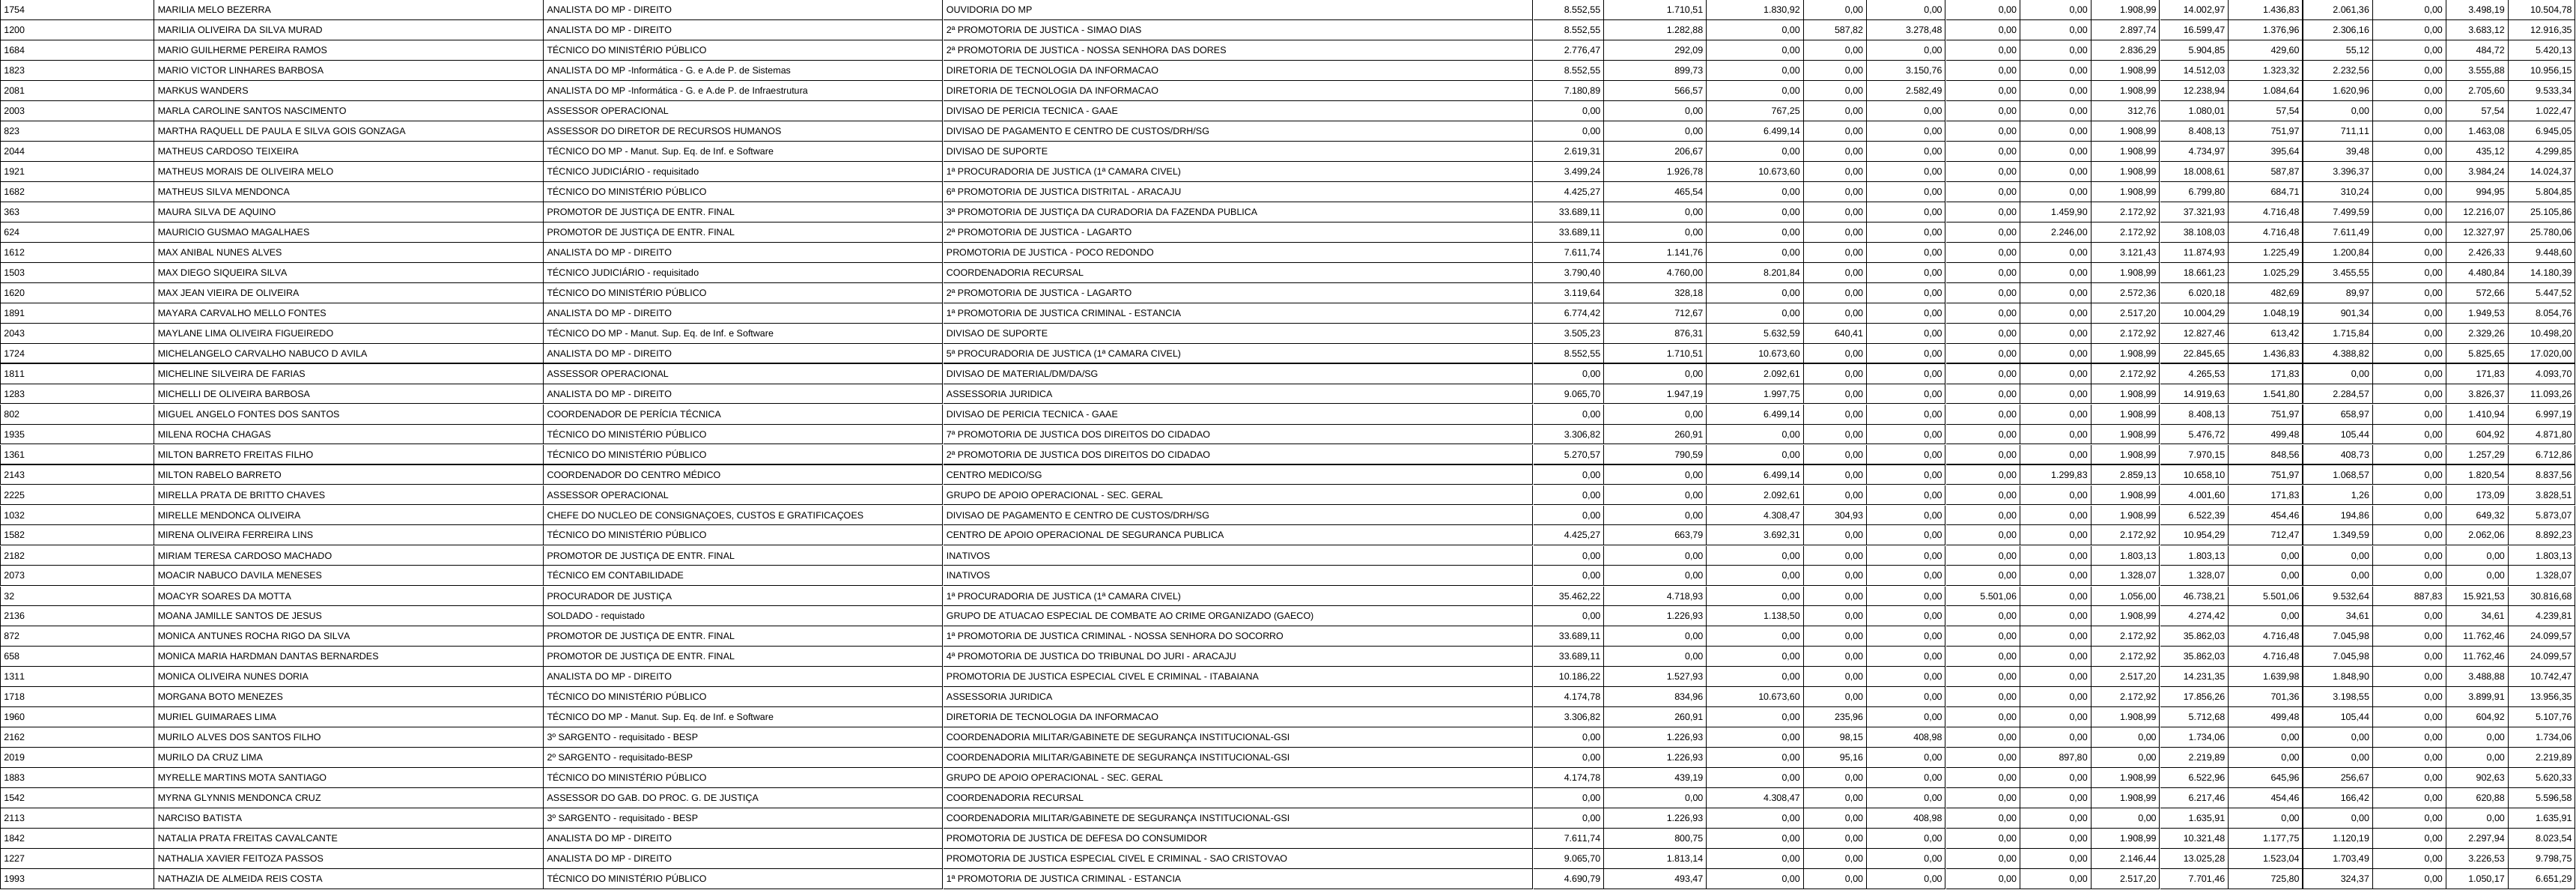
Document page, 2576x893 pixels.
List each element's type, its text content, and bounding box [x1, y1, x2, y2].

table_cell 1.908,99 [2092, 768, 2159, 787]
table_cell PROMOTOR DE JUSTIÇA DE ENTR. FINAL [544, 202, 942, 222]
table_cell 4.716,48 [2229, 223, 2302, 242]
table_cell 9.798,75 [2509, 849, 2575, 868]
table_cell MOACYR SOARES DA MOTTA [154, 587, 543, 605]
table_cell 2136 [1, 606, 154, 626]
table_cell 0,00 [1707, 20, 1803, 40]
table_cell ANALISTA DO MP - DIREITO [544, 243, 942, 262]
table_header 0,00 [1867, 0, 1945, 19]
table_cell 0,00 [2020, 727, 2091, 747]
table_cell 10.498,20 [2509, 324, 2575, 343]
table_cell ANALISTA DO MP - DIREITO [544, 20, 942, 40]
table_cell 0,00 [2092, 748, 2159, 767]
table_cell 6.774,42 [1534, 303, 1603, 323]
table_cell 3.396,37 [2303, 162, 2372, 181]
table_cell 256,67 [2303, 768, 2372, 787]
table_cell 7.611,49 [2303, 223, 2372, 242]
table_cell 34,61 [2446, 606, 2508, 626]
table_cell MARILIA OLIVEIRA DA SILVA MURAD [154, 20, 543, 40]
table_cell 0,00 [1867, 263, 1945, 282]
table_cell 98,15 [1804, 727, 1866, 747]
table_cell 0,00 [2229, 606, 2302, 626]
table_cell 0,00 [2020, 808, 2091, 828]
table_cell 0,00 [1604, 121, 1706, 141]
table_cell 4.425,27 [1534, 182, 1603, 202]
table_cell 0,00 [1707, 707, 1803, 727]
table_cell 0,00 [1867, 707, 1945, 727]
table_cell 2.172,92 [2092, 647, 2159, 666]
table_cell 0,00 [1804, 263, 1866, 282]
table_cell 0,00 [1946, 405, 2020, 424]
table_cell 5ª PROCURADORIA DE JUSTICA (1ª CAMARA CIVEL) [944, 344, 1532, 363]
table_cell 10.742,47 [2509, 667, 2575, 686]
table_cell 3.150,76 [1867, 61, 1945, 80]
table_cell TÉCNICO DO MINISTÉRIO PÚBLICO [544, 687, 942, 706]
table_cell 0,00 [1604, 202, 1706, 222]
table_cell 1.328,07 [2509, 566, 2575, 585]
table_cell 32 [1, 587, 154, 605]
table_cell 4.425,27 [1534, 525, 1603, 545]
table_cell MYRELLE MARTINS MOTA SANTIAGO [154, 768, 543, 787]
table_cell 0,00 [2446, 808, 2508, 828]
table_cell 0,00 [2373, 445, 2446, 464]
table_cell 0,00 [1804, 546, 1866, 565]
table_cell 0,00 [1707, 243, 1803, 262]
table_cell 0,00 [2020, 283, 2091, 303]
table_cell 0,00 [2303, 566, 2372, 585]
table_cell 1.715,84 [2303, 324, 2372, 343]
table_cell TÉCNICO DO MINISTÉRIO PÚBLICO [544, 445, 942, 464]
table_cell 0,00 [2446, 566, 2508, 585]
table_cell 4.239,81 [2509, 606, 2575, 626]
table_cell MICHELLI DE OLIVEIRA BARBOSA [154, 384, 543, 403]
table_cell MARIO VICTOR LINHARES BARBOSA [154, 61, 543, 80]
table_header 1.830,92 [1707, 0, 1803, 19]
table_cell 0,00 [2373, 263, 2446, 282]
table_cell 6.522,96 [2160, 768, 2228, 787]
table_header 14.002,97 [2160, 0, 2228, 19]
table_cell 14.919,63 [2160, 384, 2228, 403]
table_cell 0,00 [1867, 384, 1945, 403]
table_cell 0,00 [2303, 364, 2372, 384]
table_cell 751,97 [2229, 405, 2302, 424]
table_cell 6.217,46 [2160, 788, 2228, 808]
table_cell 7.970,15 [2160, 445, 2228, 464]
table_cell 304,93 [1804, 506, 1866, 524]
table_cell 0,00 [1804, 384, 1866, 403]
table_cell MAURA SILVA DE AQUINO [154, 202, 543, 222]
table_cell 0,00 [1867, 364, 1945, 384]
table_header 0,00 [2373, 0, 2446, 19]
table_cell 1.141,76 [1604, 243, 1706, 262]
table_cell 0,00 [1867, 687, 1945, 706]
table_cell 1.908,99 [2092, 425, 2159, 444]
table_cell MAX JEAN VIEIRA DE OLIVEIRA [154, 283, 543, 303]
table_cell MATHEUS MORAIS DE OLIVEIRA MELO [154, 162, 543, 181]
table_cell 663,79 [1604, 525, 1706, 545]
table_cell 171,83 [2229, 485, 2302, 504]
table_cell 0,00 [1946, 20, 2020, 40]
table_cell 3.278,48 [1867, 20, 1945, 40]
table_cell 604,92 [2446, 425, 2508, 444]
table_cell 6.522,39 [2160, 506, 2228, 524]
table_cell 292,09 [1604, 40, 1706, 60]
table_cell 0,00 [1534, 121, 1603, 141]
table_cell TÉCNICO DO MINISTÉRIO PÚBLICO [544, 182, 942, 202]
table_cell 194,86 [2303, 506, 2372, 524]
table_cell 572,66 [2446, 283, 2508, 303]
table_cell 89,97 [2303, 283, 2372, 303]
table_cell ANALISTA DO MP - DIREITO [544, 384, 942, 403]
table_cell 1.908,99 [2092, 263, 2159, 282]
table_cell MATHEUS SILVA MENDONCA [154, 182, 543, 202]
table_cell 0,00 [1804, 445, 1866, 464]
table_cell 0,00 [1707, 829, 1803, 848]
table_cell NATHAZIA DE ALMEIDA REIS COSTA [154, 869, 543, 889]
table_cell 12.216,07 [2446, 202, 2508, 222]
table_cell 10.954,29 [2160, 525, 2228, 545]
table_cell 34,61 [2303, 606, 2372, 626]
table_cell 0,00 [2373, 101, 2446, 121]
table_cell 0,00 [1707, 626, 1803, 646]
table_cell 790,59 [1604, 445, 1706, 464]
table_cell TÉCNICO JUDICIÁRIO - requisitado [544, 263, 942, 282]
table_cell 1.803,13 [2092, 546, 2159, 565]
table_cell 2043 [1, 324, 154, 343]
table_cell 0,00 [2020, 829, 2091, 848]
table_cell 1842 [1, 829, 154, 848]
table_cell 6.651,29 [2509, 869, 2575, 889]
table_cell 1,26 [2303, 485, 2372, 504]
table_cell 1.848,90 [2303, 667, 2372, 686]
table_cell 1.226,93 [1604, 748, 1706, 767]
table_cell CENTRO MEDICO/SG [944, 465, 1532, 484]
table_cell 5.501,06 [1946, 587, 2020, 605]
table_cell ASSESSORIA JURIDICA [944, 687, 1532, 706]
table_cell 39,48 [2303, 142, 2372, 161]
table_cell TÉCNICO DO MINISTÉRIO PÚBLICO [544, 869, 942, 889]
table_cell 0,00 [1946, 546, 2020, 565]
table_cell 701,36 [2229, 687, 2302, 706]
table_cell 6.499,14 [1707, 465, 1803, 484]
table_cell 0,00 [1946, 768, 2020, 787]
table_cell 0,00 [2373, 121, 2446, 141]
table_cell 7ª PROMOTORIA DE JUSTICA DOS DIREITOS DO CIDADAO [944, 425, 1532, 444]
table_cell COORDENADORIA MILITAR/GABINETE DE SEGURANÇA INSTITUCIONAL-GSI [944, 748, 1532, 767]
table_cell 1.022,47 [2509, 101, 2575, 121]
table_cell 2.062,06 [2446, 525, 2508, 545]
table_cell 1032 [1, 506, 154, 524]
table_cell 0,00 [2020, 647, 2091, 666]
table_cell MILTON BARRETO FREITAS FILHO [154, 445, 543, 464]
table_cell 0,00 [2229, 808, 2302, 828]
table_cell 0,00 [2373, 283, 2446, 303]
table_cell 0,00 [1867, 485, 1945, 504]
table_cell 0,00 [2373, 525, 2446, 545]
table_cell 0,00 [1946, 202, 2020, 222]
table_cell 0,00 [1604, 223, 1706, 242]
table_cell 0,00 [1534, 788, 1603, 808]
table_cell MONICA ANTUNES ROCHA RIGO DA SILVA [154, 626, 543, 646]
table_cell 0,00 [2020, 101, 2091, 121]
table_cell 1.908,99 [2092, 485, 2159, 504]
table_cell 6.945,05 [2509, 121, 2575, 141]
table_cell 0,00 [1604, 465, 1706, 484]
table_cell 0,00 [2446, 748, 2508, 767]
table_cell 25.105,86 [2509, 202, 2575, 222]
table_cell 328,18 [1604, 283, 1706, 303]
table_cell 2.172,92 [2092, 525, 2159, 545]
table_cell PROCURADOR DE JUSTIÇA [544, 587, 942, 605]
table_cell 1.323,32 [2229, 61, 2302, 80]
table_cell 1ª PROMOTORIA DE JUSTICA CRIMINAL - NOSSA SENHORA DO SOCORRO [944, 626, 1532, 646]
table_cell INATIVOS [944, 566, 1532, 585]
table_cell 46.738,21 [2160, 587, 2228, 605]
table_cell 0,00 [1604, 626, 1706, 646]
table_cell 454,46 [2229, 788, 2302, 808]
table_cell 499,48 [2229, 707, 2302, 727]
table_cell 887,83 [2373, 587, 2446, 605]
table_cell GRUPO DE ATUACAO ESPECIAL DE COMBATE AO CRIME ORGANIZADO (GAECO) [944, 606, 1532, 626]
table_cell 1.734,06 [2160, 727, 2228, 747]
table_cell 1960 [1, 707, 154, 727]
table_cell MOACIR NABUCO DAVILA MENESES [154, 566, 543, 585]
table_cell 0,00 [1604, 405, 1706, 424]
table_cell 0,00 [1707, 849, 1803, 868]
table_cell 4.388,82 [2303, 344, 2372, 363]
table_cell 604,92 [2446, 707, 2508, 727]
table_cell 0,00 [1707, 445, 1803, 464]
table_cell 0,00 [1946, 40, 2020, 60]
table_cell 2.517,20 [2092, 667, 2159, 686]
table_cell 899,73 [1604, 61, 1706, 80]
table_cell 1.463,08 [2446, 121, 2508, 141]
table_cell ANALISTA DO MP -Informática - G. e A.de P. de Infraestrutura [544, 81, 942, 100]
table_cell PROMOTOR DE JUSTIÇA DE ENTR. FINAL [544, 546, 942, 565]
table_cell 10.673,60 [1707, 344, 1803, 363]
table_cell 0,00 [1867, 525, 1945, 545]
table_cell 0,00 [1707, 768, 1803, 787]
table_cell 0,00 [1946, 445, 2020, 464]
table_cell 5.712,68 [2160, 707, 2228, 727]
table_cell 1.908,99 [2092, 162, 2159, 181]
table_cell 2ª PROMOTORIA DE JUSTICA - LAGARTO [944, 223, 1532, 242]
table_cell 18.008,61 [2160, 162, 2228, 181]
table_cell 0,00 [1867, 101, 1945, 121]
table_cell 5.620,33 [2509, 768, 2575, 787]
table_cell 1.908,99 [2092, 405, 2159, 424]
table_cell 14.231,35 [2160, 667, 2228, 686]
table_cell 0,00 [2092, 727, 2159, 747]
table_cell 3.984,24 [2446, 162, 2508, 181]
table_cell 0,00 [2446, 546, 2508, 565]
table_cell 6.499,14 [1707, 405, 1803, 424]
table_cell ASSESSOR OPERACIONAL [544, 364, 942, 384]
table_cell COORDENADORIA RECURSAL [944, 788, 1532, 808]
table_cell 0,00 [1804, 829, 1866, 848]
table_cell 0,00 [1867, 788, 1945, 808]
table_cell MURILO DA CRUZ LIMA [154, 748, 543, 767]
table_cell 0,00 [2373, 384, 2446, 403]
table_cell 7.180,89 [1534, 81, 1603, 100]
table_header OUVIDORIA DO MP [944, 0, 1532, 19]
table_cell 1891 [1, 303, 154, 323]
table_cell TÉCNICO DO MINISTÉRIO PÚBLICO [544, 40, 942, 60]
table_cell 0,00 [1707, 727, 1803, 747]
table_cell 0,00 [1534, 485, 1603, 504]
table_cell TÉCNICO DO MINISTÉRIO PÚBLICO [544, 425, 942, 444]
table_cell 0,00 [1867, 869, 1945, 889]
table_cell COORDENADOR DO CENTRO MÉDICO [544, 465, 942, 484]
table_cell 0,00 [1804, 223, 1866, 242]
table_cell 0,00 [2020, 546, 2091, 565]
table_cell 0,00 [2373, 162, 2446, 181]
table_cell 2182 [1, 546, 154, 565]
table_cell 0,00 [1946, 849, 2020, 868]
table_cell 0,00 [2373, 849, 2446, 868]
table_cell ASSESSOR DO GAB. DO PROC. G. DE JUSTIÇA [544, 788, 942, 808]
table_cell 0,00 [2373, 405, 2446, 424]
table_cell 0,00 [1946, 748, 2020, 767]
table_cell 1.025,29 [2229, 263, 2302, 282]
table_cell ASSESSOR DO DIRETOR DE RECURSOS HUMANOS [544, 121, 942, 141]
table_header 0,00 [2020, 0, 2091, 19]
table_cell 11.762,46 [2446, 647, 2508, 666]
table_cell ASSESSORIA JURIDICA [944, 384, 1532, 403]
table_cell 684,71 [2229, 182, 2302, 202]
table_cell ANALISTA DO MP - DIREITO [544, 829, 942, 848]
table_cell MAX DIEGO SIQUEIRA SILVA [154, 263, 543, 282]
table_cell 6.499,14 [1707, 121, 1803, 141]
table_cell 0,00 [1867, 405, 1945, 424]
table_cell MAURICIO GUSMAO MAGALHAES [154, 223, 543, 242]
table_cell 0,00 [2373, 223, 2446, 242]
table_cell 0,00 [1604, 647, 1706, 666]
table_cell 0,00 [1946, 142, 2020, 161]
table_cell 0,00 [1946, 465, 2020, 484]
table_cell MAX ANIBAL NUNES ALVES [154, 243, 543, 262]
table_cell 16.599,47 [2160, 20, 2228, 40]
table_cell 0,00 [1946, 425, 2020, 444]
table_cell 0,00 [1604, 364, 1706, 384]
table_cell 0,00 [1946, 829, 2020, 848]
table_cell 0,00 [1534, 727, 1603, 747]
table_cell 5.420,13 [2509, 40, 2575, 60]
table_cell 3º SARGENTO - requisitado - BESP [544, 727, 942, 747]
table_cell 0,00 [1946, 687, 2020, 706]
table_cell 901,34 [2303, 303, 2372, 323]
table_cell 0,00 [2020, 405, 2091, 424]
table_cell 15.921,53 [2446, 587, 2508, 605]
table_cell 2.219,89 [2509, 748, 2575, 767]
table_cell 10.673,60 [1707, 162, 1803, 181]
table_cell 0,00 [1946, 324, 2020, 343]
table_cell 1.138,50 [1707, 606, 1803, 626]
table_cell CENTRO DE APOIO OPERACIONAL DE SEGURANCA PUBLICA [944, 525, 1532, 545]
table_cell 0,00 [2303, 546, 2372, 565]
table_cell MOANA JAMILLE SANTOS DE JESUS [154, 606, 543, 626]
table_cell 1.120,19 [2303, 829, 2372, 848]
table_cell 1.523,04 [2229, 849, 2302, 868]
table_cell 2.836,29 [2092, 40, 2159, 60]
table_cell 2.092,61 [1707, 364, 1803, 384]
table_cell 10.321,48 [2160, 829, 2228, 848]
table_cell 0,00 [1707, 546, 1803, 565]
table_cell DIVISAO DE MATERIAL/DM/DA/SG [944, 364, 1532, 384]
table_cell 2ª PROMOTORIA DE JUSTICA - NOSSA SENHORA DAS DORES [944, 40, 1532, 60]
table_cell 0,00 [2020, 121, 2091, 141]
table_cell 0,00 [1707, 283, 1803, 303]
table_cell TÉCNICO DO MINISTÉRIO PÚBLICO [544, 525, 942, 545]
table_cell 25.780,06 [2509, 223, 2575, 242]
table_cell 18.661,23 [2160, 263, 2228, 282]
table_cell 566,57 [1604, 81, 1706, 100]
table_cell 7.611,74 [1534, 829, 1603, 848]
table_cell 8.408,13 [2160, 121, 2228, 141]
table_cell 0,00 [1946, 606, 2020, 626]
table_cell 1361 [1, 445, 154, 464]
table_cell 0,00 [1707, 587, 1803, 605]
table_cell 0,00 [1867, 324, 1945, 343]
table_cell 0,00 [1946, 263, 2020, 282]
table_cell 11.874,93 [2160, 243, 2228, 262]
table_cell 2.246,00 [2020, 223, 2091, 242]
table_cell 0,00 [1867, 465, 1945, 484]
table_cell 1.908,99 [2092, 81, 2159, 100]
table_cell 1.947,19 [1604, 384, 1706, 403]
table_cell 0,00 [1946, 344, 2020, 363]
table_cell CHEFE DO NUCLEO DE CONSIGNAÇOES, CUSTOS E GRATIFICAÇOES [544, 506, 942, 524]
table_cell MIGUEL ANGELO FONTES DOS SANTOS [154, 405, 543, 424]
table_cell TÉCNICO EM CONTABILIDADE [544, 566, 942, 585]
table_cell 33.689,11 [1534, 647, 1603, 666]
table_cell 1993 [1, 869, 154, 889]
table_cell 10.956,15 [2509, 61, 2575, 80]
table_cell 834,96 [1604, 687, 1706, 706]
table_cell 897,80 [2020, 748, 2091, 767]
table_cell 0,00 [1867, 748, 1945, 767]
table_cell 4.174,78 [1534, 687, 1603, 706]
table_cell ASSESSOR OPERACIONAL [544, 101, 942, 121]
table_cell 1.299,83 [2020, 465, 2091, 484]
table_cell 171,83 [2446, 364, 2508, 384]
table_cell 613,42 [2229, 324, 2302, 343]
table_cell 1612 [1, 243, 154, 262]
table_cell 0,00 [1707, 223, 1803, 242]
table_cell 37.321,93 [2160, 202, 2228, 222]
table_cell 35.862,03 [2160, 647, 2228, 666]
table_cell 0,00 [2020, 587, 2091, 605]
table_cell 0,00 [1707, 748, 1803, 767]
table_cell 0,00 [1804, 81, 1866, 100]
table_cell 0,00 [2373, 566, 2446, 585]
table_cell MURIEL GUIMARAES LIMA [154, 707, 543, 727]
table_cell 0,00 [2020, 263, 2091, 282]
table_cell 8.054,76 [2509, 303, 2575, 323]
table_cell 0,00 [1946, 626, 2020, 646]
table_cell 0,00 [2020, 768, 2091, 787]
table_cell 206,67 [1604, 142, 1706, 161]
table_cell 0,00 [2373, 606, 2446, 626]
table_cell 1200 [1, 20, 154, 40]
table_cell 2.619,31 [1534, 142, 1603, 161]
table_cell 408,73 [2303, 445, 2372, 464]
table_cell 2.776,47 [1534, 40, 1603, 60]
table_cell MARIO GUILHERME PEREIRA RAMOS [154, 40, 543, 60]
table_cell 33.689,11 [1534, 223, 1603, 242]
table_cell 0,00 [1707, 647, 1803, 666]
table_cell 0,00 [2373, 40, 2446, 60]
table_cell 0,00 [2373, 182, 2446, 202]
table_cell 712,67 [1604, 303, 1706, 323]
table_cell NATHALIA XAVIER FEITOZA PASSOS [154, 849, 543, 868]
table_cell 166,42 [2303, 788, 2372, 808]
table_cell 0,00 [2373, 506, 2446, 524]
table_cell 0,00 [1804, 566, 1866, 585]
table_cell 0,00 [2020, 445, 2091, 464]
table_header 0,00 [1946, 0, 2020, 19]
table_cell 2162 [1, 727, 154, 747]
table_cell 0,00 [1804, 647, 1866, 666]
table_cell 0,00 [2373, 829, 2446, 848]
table_cell 0,00 [2373, 808, 2446, 828]
table_cell TÉCNICO DO MP - Manut. Sup. Eq. de Inf. e Software [544, 707, 942, 727]
table_cell 645,96 [2229, 768, 2302, 787]
table_cell 1883 [1, 768, 154, 787]
table_cell 0,00 [2020, 506, 2091, 524]
table_cell 2.426,33 [2446, 243, 2508, 262]
table_cell 0,00 [1604, 566, 1706, 585]
table_cell 8.201,84 [1707, 263, 1803, 282]
table_cell 13.025,28 [2160, 849, 2228, 868]
table_cell 17.856,26 [2160, 687, 2228, 706]
table_cell 0,00 [1534, 465, 1603, 484]
table_cell 0,00 [2373, 546, 2446, 565]
table_cell 0,00 [1804, 788, 1866, 808]
table_cell 0,00 [1867, 506, 1945, 524]
table_cell 57,54 [2446, 101, 2508, 121]
table_cell 0,00 [2373, 303, 2446, 323]
table_cell 10.004,29 [2160, 303, 2228, 323]
table_cell 2.172,92 [2092, 324, 2159, 343]
table_cell 1.527,93 [1604, 667, 1706, 686]
table_cell 1.282,88 [1604, 20, 1706, 40]
table_cell 260,91 [1604, 425, 1706, 444]
table_cell MICHELINE SILVEIRA DE FARIAS [154, 364, 543, 384]
table_cell 0,00 [1946, 283, 2020, 303]
table_cell 0,00 [1534, 405, 1603, 424]
table_cell 435,12 [2446, 142, 2508, 161]
table_cell 0,00 [1946, 364, 2020, 384]
table_cell MIRELLA PRATA DE BRITTO CHAVES [154, 485, 543, 504]
table_cell 0,00 [1804, 202, 1866, 222]
table_cell 6.997,19 [2509, 405, 2575, 424]
table_cell 12.327,97 [2446, 223, 2508, 242]
table_cell 0,00 [2020, 869, 2091, 889]
table_cell 1.734,06 [2509, 727, 2575, 747]
table_cell 95,16 [1804, 748, 1866, 767]
table_header 1.436,83 [2229, 0, 2302, 19]
table_cell GRUPO DE APOIO OPERACIONAL - SEC. GERAL [944, 485, 1532, 504]
table_cell 1542 [1, 788, 154, 808]
table_header 3.498,19 [2446, 0, 2508, 19]
table_cell 0,00 [1946, 485, 2020, 504]
table_cell 0,00 [1867, 768, 1945, 787]
table_cell 429,60 [2229, 40, 2302, 60]
table_cell NATALIA PRATA FREITAS CAVALCANTE [154, 829, 543, 848]
table_cell 0,00 [2373, 626, 2446, 646]
table_cell 0,00 [2020, 324, 2091, 343]
table_cell 5.825,65 [2446, 344, 2508, 363]
table_cell 0,00 [2373, 768, 2446, 787]
table_cell 0,00 [1707, 566, 1803, 585]
table_cell 0,00 [2020, 364, 2091, 384]
table_cell 10.673,60 [1707, 687, 1803, 706]
table_cell 0,00 [2373, 324, 2446, 343]
table_cell 2003 [1, 101, 154, 121]
table_cell MIRELLE MENDONCA OLIVEIRA [154, 506, 543, 524]
table_cell 1.803,13 [2509, 546, 2575, 565]
table_cell 38.108,03 [2160, 223, 2228, 242]
table_cell 0,00 [2373, 485, 2446, 504]
table_cell 0,00 [2020, 626, 2091, 646]
table_header 2.061,36 [2303, 0, 2372, 19]
table_cell 0,00 [1946, 223, 2020, 242]
table_cell 725,80 [2229, 869, 2302, 889]
table_cell 0,00 [1707, 40, 1803, 60]
table_cell MYRNA GLYNNIS MENDONCA CRUZ [154, 788, 543, 808]
table_cell MARTHA RAQUELL DE PAULA E SILVA GOIS GONZAGA [154, 121, 543, 141]
table_cell 0,00 [1534, 606, 1603, 626]
table_cell 0,00 [1867, 626, 1945, 646]
table_cell 0,00 [2020, 788, 2091, 808]
table_cell 1921 [1, 162, 154, 181]
table_cell 0,00 [1946, 566, 2020, 585]
table_cell 0,00 [1804, 283, 1866, 303]
table_cell 587,82 [1804, 20, 1866, 40]
table_cell 9.448,60 [2509, 243, 2575, 262]
table_cell 9.533,34 [2509, 81, 2575, 100]
table_cell 1823 [1, 61, 154, 80]
table_cell 1.068,57 [2303, 465, 2372, 484]
table_cell 0,00 [2229, 546, 2302, 565]
table_cell 0,00 [2373, 243, 2446, 262]
table_cell DIVISAO DE SUPORTE [944, 324, 1532, 343]
table_header 0,00 [1804, 0, 1866, 19]
table_cell 1.908,99 [2092, 829, 2159, 848]
table_header 1.908,99 [2092, 0, 2159, 19]
table_cell 0,00 [2020, 182, 2091, 202]
table_cell 3.826,37 [2446, 384, 2508, 403]
table_cell 0,00 [2020, 687, 2091, 706]
table_cell 0,00 [2373, 667, 2446, 686]
table_cell 14.024,37 [2509, 162, 2575, 181]
table_cell 2113 [1, 808, 154, 828]
table_cell 2.172,92 [2092, 687, 2159, 706]
table_cell 1.639,98 [2229, 667, 2302, 686]
table_cell 11.762,46 [2446, 626, 2508, 646]
table_cell 0,00 [1534, 566, 1603, 585]
table_cell ANALISTA DO MP - DIREITO [544, 667, 942, 686]
table_cell 9.065,70 [1534, 384, 1603, 403]
table_cell 3º SARGENTO - requisitado - BESP [544, 808, 942, 828]
table_cell PROMOTORIA DE JUSTICA ESPECIAL CIVEL E CRIMINAL - ITABAIANA [944, 667, 1532, 686]
table_cell 1.908,99 [2092, 384, 2159, 403]
table_cell 1.436,83 [2229, 344, 2302, 363]
table_cell 1.620,96 [2303, 81, 2372, 100]
table_cell 0,00 [1946, 727, 2020, 747]
table_cell 1.050,17 [2446, 869, 2508, 889]
table_cell 6ª PROMOTORIA DE JUSTICA DISTRITAL - ARACAJU [944, 182, 1532, 202]
table_cell 0,00 [1946, 808, 2020, 828]
table_cell 0,00 [1534, 546, 1603, 565]
table_cell 0,00 [2373, 869, 2446, 889]
table_cell 1.459,90 [2020, 202, 2091, 222]
table_cell 0,00 [1946, 303, 2020, 323]
table_cell 1582 [1, 525, 154, 545]
table_cell 0,00 [1867, 606, 1945, 626]
table_cell 5.447,52 [2509, 283, 2575, 303]
table_cell 0,00 [2020, 525, 2091, 545]
table_cell 0,00 [1946, 101, 2020, 121]
table_cell 0,00 [2373, 748, 2446, 767]
table_cell 0,00 [1804, 626, 1866, 646]
table_cell 7.611,74 [1534, 243, 1603, 262]
table_cell 4.716,48 [2229, 626, 2302, 646]
table_cell 8.408,13 [2160, 405, 2228, 424]
table_cell DIVISAO DE SUPORTE [944, 142, 1532, 161]
table_cell 649,32 [2446, 506, 2508, 524]
table_cell 0,00 [1534, 506, 1603, 524]
table_cell 0,00 [1804, 303, 1866, 323]
table_cell TÉCNICO DO MINISTÉRIO PÚBLICO [544, 283, 942, 303]
table_cell 13.956,35 [2509, 687, 2575, 706]
table_cell 0,00 [2092, 808, 2159, 828]
table_cell 12.827,46 [2160, 324, 2228, 343]
table_cell 2.329,26 [2446, 324, 2508, 343]
table_cell NARCISO BATISTA [154, 808, 543, 828]
table_cell 7.499,59 [2303, 202, 2372, 222]
table_cell 0,00 [2373, 202, 2446, 222]
table_cell 0,00 [1867, 223, 1945, 242]
table_header 8.552,55 [1534, 0, 1603, 19]
table_cell 30.816,68 [2509, 587, 2575, 605]
table_cell DIVISAO DE PERICIA TECNICA - GAAE [944, 101, 1532, 121]
table_cell 5.501,06 [2229, 587, 2302, 605]
table_cell PROMOTORIA DE JUSTICA - POCO REDONDO [944, 243, 1532, 262]
table_cell 9.532,64 [2303, 587, 2372, 605]
table_cell 2º SARGENTO - requisitado-BESP [544, 748, 942, 767]
table_cell 0,00 [1867, 182, 1945, 202]
table_cell 8.837,56 [2509, 465, 2575, 484]
table_cell 994,95 [2446, 182, 2508, 202]
table_cell TÉCNICO DO MP - Manut. Sup. Eq. de Inf. e Software [544, 324, 942, 343]
table_cell 4.174,78 [1534, 768, 1603, 787]
table_cell 0,00 [1804, 40, 1866, 60]
table_cell 0,00 [1804, 243, 1866, 262]
table_cell 2.172,92 [2092, 364, 2159, 384]
table_cell GRUPO DE APOIO OPERACIONAL - SEC. GERAL [944, 768, 1532, 787]
table_cell 848,56 [2229, 445, 2302, 464]
table_cell MONICA MARIA HARDMAN DANTAS BERNARDES [154, 647, 543, 666]
table_cell DIVISAO DE PAGAMENTO E CENTRO DE CUSTOS/DRH/SG [944, 121, 1532, 141]
table_cell 3.119,64 [1534, 283, 1603, 303]
table_cell 1.328,07 [2160, 566, 2228, 585]
table_cell MICHELANGELO CARVALHO NABUCO D AVILA [154, 344, 543, 363]
table_cell 3.555,88 [2446, 61, 2508, 80]
table_cell 802 [1, 405, 154, 424]
table_cell 33.689,11 [1534, 202, 1603, 222]
table_cell 0,00 [2020, 566, 2091, 585]
table_cell 1.257,29 [2446, 445, 2508, 464]
table_cell 1.908,99 [2092, 61, 2159, 80]
table_cell 0,00 [1534, 101, 1603, 121]
table_header MARILIA MELO BEZERRA [154, 0, 543, 19]
table_cell 5.270,57 [1534, 445, 1603, 464]
table_cell 7.701,46 [2160, 869, 2228, 889]
table_cell 0,00 [1707, 425, 1803, 444]
table_cell 751,97 [2229, 465, 2302, 484]
table_header 10.504,78 [2509, 0, 2575, 19]
table_cell 0,00 [2303, 101, 2372, 121]
table_cell 0,00 [1867, 667, 1945, 686]
table_cell 587,87 [2229, 162, 2302, 181]
table_cell 0,00 [1867, 566, 1945, 585]
table_cell 0,00 [1804, 587, 1866, 605]
table_cell 0,00 [1867, 849, 1945, 868]
table_cell MURILO ALVES DOS SANTOS FILHO [154, 727, 543, 747]
table_cell 1.908,99 [2092, 121, 2159, 141]
table_cell 0,00 [1534, 364, 1603, 384]
table_cell 4.480,84 [2446, 263, 2508, 282]
table_cell 0,00 [1707, 303, 1803, 323]
table_cell 2.092,61 [1707, 485, 1803, 504]
table_cell MAYLANE LIMA OLIVEIRA FIGUEIREDO [154, 324, 543, 343]
table_cell 12.916,35 [2509, 20, 2575, 40]
table_cell 1718 [1, 687, 154, 706]
table_cell 35.862,03 [2160, 626, 2228, 646]
table_cell ANALISTA DO MP - DIREITO [544, 849, 942, 868]
table_cell 0,00 [1867, 587, 1945, 605]
table_cell 0,00 [2373, 344, 2446, 363]
table_cell 3ª PROMOTORIA DE JUSTIÇA DA CURADORIA DA FAZENDA PUBLICA [944, 202, 1532, 222]
table_cell 3.499,24 [1534, 162, 1603, 181]
table_cell 0,00 [2020, 40, 2091, 60]
table_cell 1ª PROMOTORIA DE JUSTICA CRIMINAL - ESTANCIA [944, 869, 1532, 889]
table_cell 1.080,01 [2160, 101, 2228, 121]
table_cell 493,47 [1604, 869, 1706, 889]
table_cell 4.716,48 [2229, 647, 2302, 666]
table_cell 4ª PROMOTORIA DE JUSTICA DO TRIBUNAL DO JURI - ARACAJU [944, 647, 1532, 666]
table_cell 0,00 [1804, 405, 1866, 424]
table_cell 620,88 [2446, 788, 2508, 808]
table_cell 712,47 [2229, 525, 2302, 545]
table_cell 0,00 [1604, 485, 1706, 504]
table_cell 0,00 [1707, 667, 1803, 686]
table_cell 0,00 [1946, 869, 2020, 889]
table_cell 1.926,78 [1604, 162, 1706, 181]
table_cell DIRETORIA DE TECNOLOGIA DA INFORMACAO [944, 61, 1532, 80]
table_cell 24.099,57 [2509, 626, 2575, 646]
table_cell 0,00 [1867, 142, 1945, 161]
table_cell 105,44 [2303, 707, 2372, 727]
table_cell COORDENADORIA MILITAR/GABINETE DE SEGURANÇA INSTITUCIONAL-GSI [944, 808, 1532, 828]
table_cell 2ª PROMOTORIA DE JUSTICA - LAGARTO [944, 283, 1532, 303]
table_cell 3.455,55 [2303, 263, 2372, 282]
table_cell 6.020,18 [2160, 283, 2228, 303]
table_cell 0,00 [1804, 121, 1866, 141]
table_cell 2.172,92 [2092, 223, 2159, 242]
table_cell 0,00 [1867, 40, 1945, 60]
table_cell 1.410,94 [2446, 405, 2508, 424]
table_cell SOLDADO - requistado [544, 606, 942, 626]
table_cell 711,11 [2303, 121, 2372, 141]
table_cell 439,19 [1604, 768, 1706, 787]
table_cell 465,54 [1604, 182, 1706, 202]
table_cell COORDENADORIA MILITAR/GABINETE DE SEGURANÇA INSTITUCIONAL-GSI [944, 727, 1532, 747]
table_cell 10.186,22 [1534, 667, 1603, 686]
table_cell 55,12 [2303, 40, 2372, 60]
table_cell MAYARA CARVALHO MELLO FONTES [154, 303, 543, 323]
table_cell 0,00 [2303, 808, 2372, 828]
table_cell 2.582,49 [1867, 81, 1945, 100]
table_cell 312,76 [2092, 101, 2159, 121]
table_cell 395,64 [2229, 142, 2302, 161]
table_cell 800,75 [1604, 829, 1706, 848]
table_cell 0,00 [2373, 727, 2446, 747]
table_cell 0,00 [1867, 647, 1945, 666]
table_cell ANALISTA DO MP - DIREITO [544, 344, 942, 363]
table_cell 2.172,92 [2092, 626, 2159, 646]
table_cell DIVISAO DE PAGAMENTO E CENTRO DE CUSTOS/DRH/SG [944, 506, 1532, 524]
table_cell 0,00 [1707, 182, 1803, 202]
table_cell 2.517,20 [2092, 303, 2159, 323]
table_cell 658 [1, 647, 154, 666]
table_cell 1.908,99 [2092, 182, 2159, 202]
table_cell 2ª PROMOTORIA DE JUSTICA - SIMAO DIAS [944, 20, 1532, 40]
table_cell 1.635,91 [2509, 808, 2575, 828]
table_cell 8.552,55 [1534, 61, 1603, 80]
table_cell 0,00 [1867, 546, 1945, 565]
table_cell 0,00 [1804, 849, 1866, 868]
table_cell 1.908,99 [2092, 606, 2159, 626]
table_cell 0,00 [1804, 687, 1866, 706]
table_cell 0,00 [1804, 425, 1866, 444]
table_cell 767,25 [1707, 101, 1803, 121]
table_cell 2.146,44 [2092, 849, 2159, 868]
table_cell 2.705,60 [2446, 81, 2508, 100]
table_cell 0,00 [1867, 202, 1945, 222]
table_cell 2.297,94 [2446, 829, 2508, 848]
table_cell 1283 [1, 384, 154, 403]
table_cell 0,00 [1804, 142, 1866, 161]
table_cell 4.871,80 [2509, 425, 2575, 444]
table_cell 4.718,93 [1604, 587, 1706, 605]
table_cell ANALISTA DO MP -Informática - G. e A.de P. de Sistemas [544, 61, 942, 80]
table_cell 2.897,74 [2092, 20, 2159, 40]
table_cell COORDENADORIA RECURSAL [944, 263, 1532, 282]
table_cell MILENA ROCHA CHAGAS [154, 425, 543, 444]
table_cell 6.799,80 [2160, 182, 2228, 202]
table_cell 35.462,22 [1534, 587, 1603, 605]
table_cell 1.200,84 [2303, 243, 2372, 262]
table_cell 658,97 [2303, 405, 2372, 424]
table_cell 5.873,07 [2509, 506, 2575, 524]
table_cell 1935 [1, 425, 154, 444]
table_cell 0,00 [1867, 303, 1945, 323]
table_cell TÉCNICO DO MINISTÉRIO PÚBLICO [544, 768, 942, 787]
table_cell 0,00 [2020, 162, 2091, 181]
table_cell 2.232,56 [2303, 61, 2372, 80]
table_cell 3.683,12 [2446, 20, 2508, 40]
table_cell 7.045,98 [2303, 626, 2372, 646]
table_cell 408,98 [1867, 727, 1945, 747]
table_cell 0,00 [1804, 344, 1866, 363]
table_cell MATHEUS CARDOSO TEIXEIRA [154, 142, 543, 161]
table_cell 0,00 [1707, 808, 1803, 828]
table_cell 0,00 [1867, 425, 1945, 444]
table_cell 8.023,54 [2509, 829, 2575, 848]
table_cell 0,00 [1946, 788, 2020, 808]
table_cell 5.596,58 [2509, 788, 2575, 808]
table_cell 0,00 [1707, 869, 1803, 889]
table_cell 3.828,51 [2509, 485, 2575, 504]
table_cell 1684 [1, 40, 154, 60]
table_cell 0,00 [2020, 707, 2091, 727]
table_cell 0,00 [2373, 81, 2446, 100]
table_cell 0,00 [1946, 61, 2020, 80]
table_cell 624 [1, 223, 154, 242]
table_cell 4.308,47 [1707, 788, 1803, 808]
table_cell 0,00 [2020, 61, 2091, 80]
table_cell 1.541,80 [2229, 384, 2302, 403]
table_cell 0,00 [2373, 707, 2446, 727]
table_cell 3.488,88 [2446, 667, 2508, 686]
table_cell COORDENADOR DE PERÍCIA TÉCNICA [544, 405, 942, 424]
table_cell PROMOTORIA DE JUSTICA DE DEFESA DO CONSUMIDOR [944, 829, 1532, 848]
table_cell 0,00 [1946, 525, 2020, 545]
table_cell 0,00 [2020, 142, 2091, 161]
table_cell 0,00 [1946, 121, 2020, 141]
table_cell 363 [1, 202, 154, 222]
table_cell 1.328,07 [2092, 566, 2159, 585]
table_cell 14.180,39 [2509, 263, 2575, 282]
table_cell 2.306,16 [2303, 20, 2372, 40]
table_cell MARKUS WANDERS [154, 81, 543, 100]
table_cell 1.703,49 [2303, 849, 2372, 868]
table_cell 3.198,55 [2303, 687, 2372, 706]
table_header 1.710,51 [1604, 0, 1706, 19]
table_cell 4.734,97 [2160, 142, 2228, 161]
table_cell 2044 [1, 142, 154, 161]
table_cell 1.056,00 [2092, 587, 2159, 605]
table_cell 0,00 [2373, 20, 2446, 40]
table_cell 1.813,14 [1604, 849, 1706, 868]
table_cell 3.790,40 [1534, 263, 1603, 282]
table_cell 22.845,65 [2160, 344, 2228, 363]
table_cell 3.226,53 [2446, 849, 2508, 868]
table_cell 0,00 [1867, 344, 1945, 363]
table_cell 17.020,00 [2509, 344, 2575, 363]
table_cell 4.299,85 [2509, 142, 2575, 161]
table_cell 2081 [1, 81, 154, 100]
table_cell 4.760,00 [1604, 263, 1706, 282]
table_cell 3.505,23 [1534, 324, 1603, 343]
table_cell 0,00 [1946, 506, 2020, 524]
table_cell 3.306,82 [1534, 707, 1603, 727]
table_cell 0,00 [1946, 182, 2020, 202]
table_cell 24.099,57 [2509, 647, 2575, 666]
table_cell 2.172,92 [2092, 202, 2159, 222]
table_cell MIRENA OLIVEIRA FERREIRA LINS [154, 525, 543, 545]
table_cell 408,98 [1867, 808, 1945, 828]
table_cell 0,00 [1867, 121, 1945, 141]
table_cell 4.001,60 [2160, 485, 2228, 504]
table_cell 0,00 [1604, 788, 1706, 808]
table_cell INATIVOS [944, 546, 1532, 565]
table_cell 1.803,13 [2160, 546, 2228, 565]
table_cell 6.712,86 [2509, 445, 2575, 464]
table_cell 1620 [1, 283, 154, 303]
table_cell 5.632,59 [1707, 324, 1803, 343]
table_cell 0,00 [1804, 768, 1866, 787]
table_cell 0,00 [1946, 667, 2020, 686]
table_cell 0,00 [2373, 425, 2446, 444]
table_cell 8.552,55 [1534, 344, 1603, 363]
table_cell MILTON RABELO BARRETO [154, 465, 543, 484]
table_cell 0,00 [1707, 202, 1803, 222]
table_cell 1.949,53 [2446, 303, 2508, 323]
table_cell 5.904,85 [2160, 40, 2228, 60]
table_cell 0,00 [2229, 727, 2302, 747]
table_cell 2225 [1, 485, 154, 504]
table_cell TÉCNICO JUDICIÁRIO - requisitado [544, 162, 942, 181]
table_cell 0,00 [1867, 445, 1945, 464]
table_cell 33.689,11 [1534, 626, 1603, 646]
table_cell 0,00 [1946, 707, 2020, 727]
table_cell 1ª PROCURADORIA DE JUSTICA (1ª CAMARA CIVEL) [944, 162, 1532, 181]
table_cell 1.225,49 [2229, 243, 2302, 262]
table_cell 0,00 [1867, 283, 1945, 303]
table_cell 0,00 [1946, 384, 2020, 403]
table_cell 1.376,96 [2229, 20, 2302, 40]
table_cell 173,09 [2446, 485, 2508, 504]
table_cell 2073 [1, 566, 154, 585]
table_cell 0,00 [1534, 748, 1603, 767]
table_cell 8.892,23 [2509, 525, 2575, 545]
table_cell 9.065,70 [1534, 849, 1603, 868]
table_cell MARLA CAROLINE SANTOS NASCIMENTO [154, 101, 543, 121]
table_cell 2.859,13 [2092, 465, 2159, 484]
table_cell 2019 [1, 748, 154, 767]
table_cell 1682 [1, 182, 154, 202]
table_cell 1311 [1, 667, 154, 686]
table_cell 1.226,93 [1604, 727, 1706, 747]
table_cell 0,00 [2020, 425, 2091, 444]
table_cell 1.710,51 [1604, 344, 1706, 363]
table_cell 10.658,10 [2160, 465, 2228, 484]
table_cell 310,24 [2303, 182, 2372, 202]
table_cell 2143 [1, 465, 154, 484]
table_cell 1227 [1, 849, 154, 868]
table_cell 5.107,76 [2509, 707, 2575, 727]
table_cell PROMOTORIA DE JUSTICA ESPECIAL CIVEL E CRIMINAL - SAO CRISTOVAO [944, 849, 1532, 868]
table_header ANALISTA DO MP - DIREITO [544, 0, 942, 19]
table_cell 0,00 [2229, 748, 2302, 767]
table_cell 3.121,43 [2092, 243, 2159, 262]
table_cell 4.093,70 [2509, 364, 2575, 384]
table_cell 260,91 [1604, 707, 1706, 727]
table_cell ASSESSOR OPERACIONAL [544, 485, 942, 504]
table_cell 57,54 [2229, 101, 2302, 121]
table_cell 105,44 [2303, 425, 2372, 444]
table_cell 0,00 [2020, 384, 2091, 403]
table_cell DIRETORIA DE TECNOLOGIA DA INFORMACAO [944, 81, 1532, 100]
table_header 1754 [1, 0, 154, 19]
table_cell 0,00 [2373, 647, 2446, 666]
table_cell 0,00 [2373, 687, 2446, 706]
table_cell 0,00 [1707, 142, 1803, 161]
table_cell 0,00 [1804, 667, 1866, 686]
table_cell 0,00 [2020, 485, 2091, 504]
table_cell 8.552,55 [1534, 20, 1603, 40]
table_cell 454,46 [2229, 506, 2302, 524]
table_cell 1.349,59 [2303, 525, 2372, 545]
table_cell 1.908,99 [2092, 506, 2159, 524]
table_cell 1.908,99 [2092, 788, 2159, 808]
table_cell 3.306,82 [1534, 425, 1603, 444]
table_cell 0,00 [1804, 485, 1866, 504]
table_cell 0,00 [2373, 61, 2446, 80]
table_cell 4.716,48 [2229, 202, 2302, 222]
table_cell 1.908,99 [2092, 344, 2159, 363]
table_cell 4.265,53 [2160, 364, 2228, 384]
table_cell 1.908,99 [2092, 707, 2159, 727]
table_cell 0,00 [2020, 20, 2091, 40]
table_cell 1.997,75 [1707, 384, 1803, 403]
table_cell 0,00 [1804, 808, 1866, 828]
table_cell 0,00 [2020, 849, 2091, 868]
table_cell 1.226,93 [1604, 808, 1706, 828]
table_cell 0,00 [2373, 364, 2446, 384]
table_cell 0,00 [1804, 101, 1866, 121]
table_cell 0,00 [1867, 829, 1945, 848]
table_cell 0,00 [2020, 243, 2091, 262]
table_cell 0,00 [1707, 61, 1803, 80]
table_cell 0,00 [1804, 606, 1866, 626]
table_cell 1724 [1, 344, 154, 363]
table_cell MIRIAM TERESA CARDOSO MACHADO [154, 546, 543, 565]
table_cell 0,00 [2373, 788, 2446, 808]
table_cell PROMOTOR DE JUSTIÇA DE ENTR. FINAL [544, 223, 942, 242]
table_cell 1.226,93 [1604, 606, 1706, 626]
table_cell 1.908,99 [2092, 142, 2159, 161]
table_cell 0,00 [2020, 667, 2091, 686]
table_cell MORGANA BOTO MENEZES [154, 687, 543, 706]
table_cell 499,48 [2229, 425, 2302, 444]
table_cell 0,00 [2229, 566, 2302, 585]
table_cell 12.238,94 [2160, 81, 2228, 100]
table_cell 5.804,85 [2509, 182, 2575, 202]
table_cell 11.093,26 [2509, 384, 2575, 403]
table_cell 0,00 [2020, 81, 2091, 100]
table_cell 1ª PROMOTORIA DE JUSTICA CRIMINAL - ESTANCIA [944, 303, 1532, 323]
table_cell 1.084,64 [2229, 81, 2302, 100]
table_cell 0,00 [2020, 606, 2091, 626]
table_cell 0,00 [1804, 465, 1866, 484]
table_cell 0,00 [1804, 162, 1866, 181]
table_cell DIVISAO DE PERICIA TECNICA - GAAE [944, 405, 1532, 424]
table_cell 2ª PROMOTORIA DE JUSTICA DOS DIREITOS DO CIDADAO [944, 445, 1532, 464]
table_cell 0,00 [2373, 142, 2446, 161]
table_cell 0,00 [1867, 162, 1945, 181]
table_cell 0,00 [2020, 303, 2091, 323]
table_cell 4.274,42 [2160, 606, 2228, 626]
table_cell 0,00 [1946, 162, 2020, 181]
table_cell 0,00 [1804, 364, 1866, 384]
table_cell DIRETORIA DE TECNOLOGIA DA INFORMACAO [944, 707, 1532, 727]
table_cell 1.820,54 [2446, 465, 2508, 484]
table_cell 0,00 [1707, 81, 1803, 100]
table_cell 0,00 [2303, 748, 2372, 767]
table_cell 0,00 [2373, 465, 2446, 484]
table_cell 3.692,31 [1707, 525, 1803, 545]
table_cell 1.635,91 [2160, 808, 2228, 828]
table_cell 324,37 [2303, 869, 2372, 889]
table_cell PROMOTOR DE JUSTIÇA DE ENTR. FINAL [544, 626, 942, 646]
table_cell TÉCNICO DO MP - Manut. Sup. Eq. de Inf. e Software [544, 142, 942, 161]
table_cell 0,00 [2303, 727, 2372, 747]
table_cell 872 [1, 626, 154, 646]
table_cell 0,00 [1804, 869, 1866, 889]
table_cell 902,63 [2446, 768, 2508, 787]
table_cell PROMOTOR DE JUSTIÇA DE ENTR. FINAL [544, 647, 942, 666]
table_cell 0,00 [1804, 525, 1866, 545]
table_cell 640,41 [1804, 324, 1866, 343]
table_cell 14.512,03 [2160, 61, 2228, 80]
table_cell 0,00 [1867, 243, 1945, 262]
table_cell 0,00 [1804, 182, 1866, 202]
table_cell 0,00 [1946, 81, 2020, 100]
table_cell 4.690,79 [1534, 869, 1603, 889]
table_cell 2.517,20 [2092, 869, 2159, 889]
table_cell 4.308,47 [1707, 506, 1803, 524]
table_cell 823 [1, 121, 154, 141]
table_cell 0,00 [1604, 506, 1706, 524]
table_cell 1.048,19 [2229, 303, 2302, 323]
table_cell 1ª PROCURADORIA DE JUSTICA (1ª CAMARA CIVEL) [944, 587, 1532, 605]
table_cell 5.476,72 [2160, 425, 2228, 444]
table_cell 0,00 [1534, 808, 1603, 828]
table_cell 2.219,89 [2160, 748, 2228, 767]
table_cell 0,00 [1804, 61, 1866, 80]
table_cell 7.045,98 [2303, 647, 2372, 666]
table_cell 0,00 [1946, 647, 2020, 666]
table_cell 1811 [1, 364, 154, 384]
table_cell 0,00 [2020, 344, 2091, 363]
table_cell 2.572,36 [2092, 283, 2159, 303]
table_cell 3.899,91 [2446, 687, 2508, 706]
table_cell 484,72 [2446, 40, 2508, 60]
table_cell 482,69 [2229, 283, 2302, 303]
table_cell 0,00 [2446, 727, 2508, 747]
table_cell MONICA OLIVEIRA NUNES DORIA [154, 667, 543, 686]
table_cell 235,96 [1804, 707, 1866, 727]
table_cell 876,31 [1604, 324, 1706, 343]
table_cell 171,83 [2229, 364, 2302, 384]
table_cell 0,00 [1604, 546, 1706, 565]
table_cell 751,97 [2229, 121, 2302, 141]
table_cell 1.908,99 [2092, 445, 2159, 464]
table_cell 1503 [1, 263, 154, 282]
table_cell 1.177,75 [2229, 829, 2302, 848]
table_cell 0,00 [1604, 101, 1706, 121]
table_cell 2.284,57 [2303, 384, 2372, 403]
table_cell ANALISTA DO MP - DIREITO [544, 303, 942, 323]
table_cell 0,00 [1946, 243, 2020, 262]
